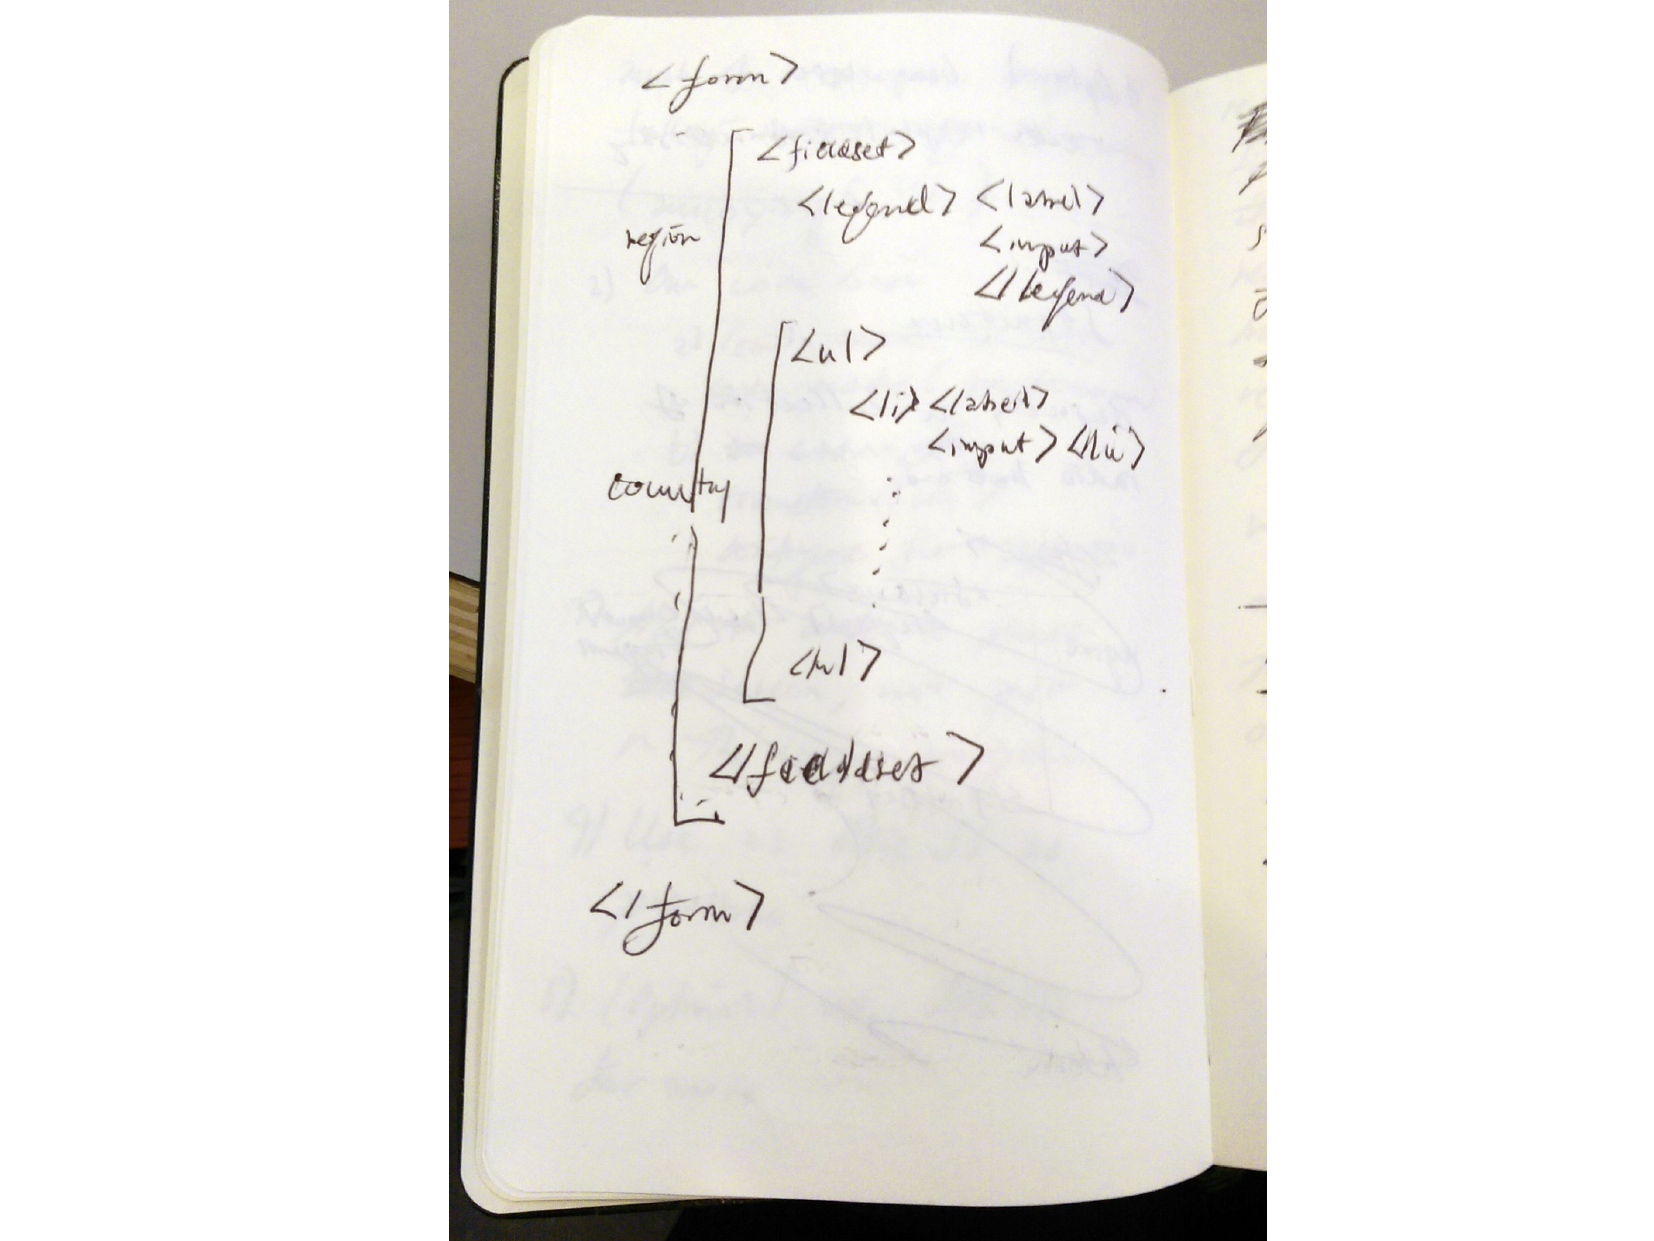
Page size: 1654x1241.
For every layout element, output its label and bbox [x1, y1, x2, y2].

picture [449, 0, 1267, 1241]
